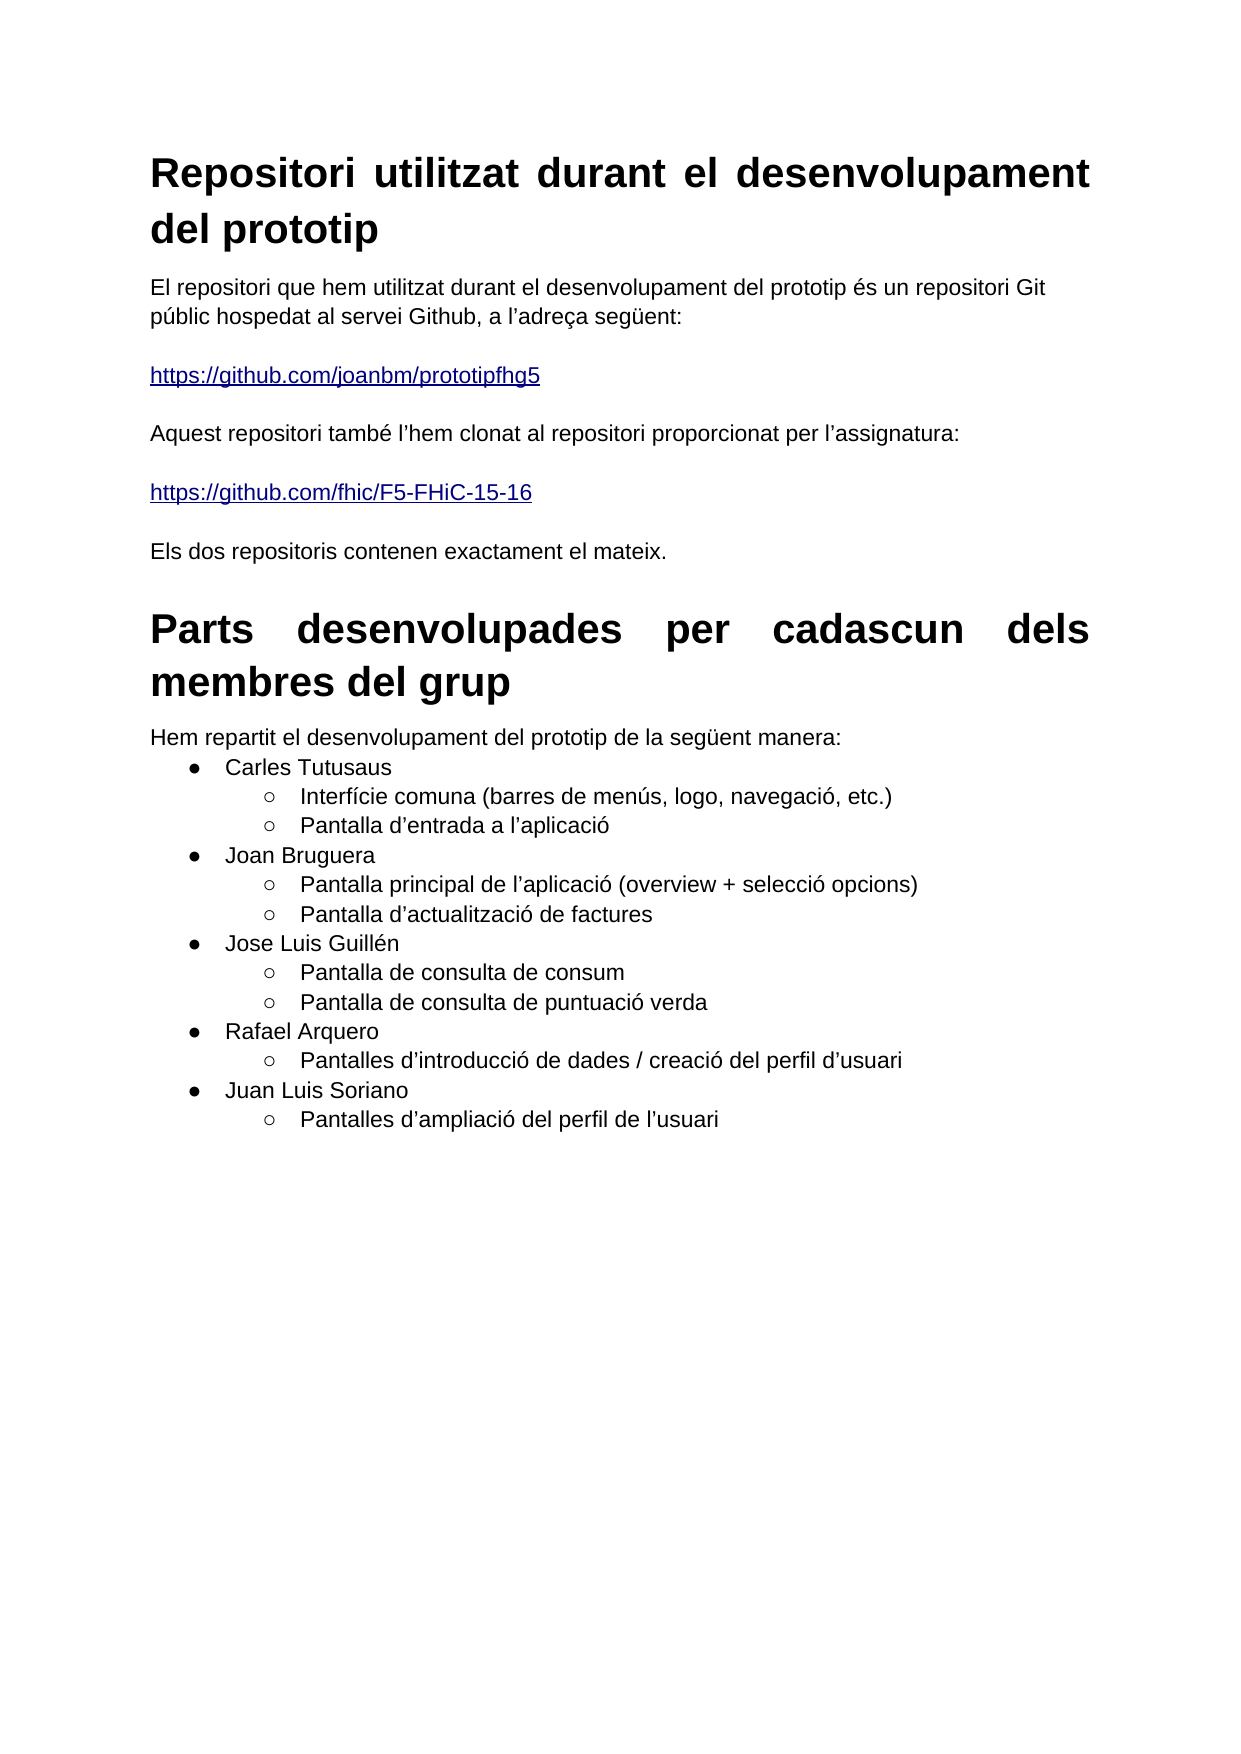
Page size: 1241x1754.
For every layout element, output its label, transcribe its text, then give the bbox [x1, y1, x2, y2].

list Pantalla de consulta de consum [262, 960, 1091, 986]
list Carles Tutusaus [187, 754, 1091, 780]
list Rafael Arquero [187, 1019, 1091, 1044]
list Jose Luis Guillén [187, 931, 1091, 956]
text https://github.com/fhic/F5-FHiC-15-16 [150, 480, 1091, 505]
list Pantalla de consulta de puntuació verda [262, 989, 1091, 1015]
subtitle Parts desenvolupades per cadascun dels membres del grup [150, 605, 1091, 706]
text Els dos repositoris contenen exactament el mateix. [150, 538, 1091, 564]
list Joan Bruguera [187, 842, 1091, 868]
text https://github.com/joanbm/prototipfhg5 [150, 362, 1091, 388]
list Pantalla d’entrada a l’aplicació [262, 813, 1091, 839]
list Pantalla principal de l’aplicació (overview + selecció opcions) [262, 872, 1091, 897]
subtitle Repositori utilitzat durant el desenvolupament del prototip [150, 150, 1091, 252]
list Pantalla d’actualització de factures [262, 901, 1091, 927]
list Pantalles d’ampliació del perfil de l’usuari [262, 1107, 1091, 1132]
list Pantalles d’introducció de dades / creació del perfil d’usuari [262, 1048, 1091, 1074]
text Aquest repositori també l’hem clonat al repositori proporcionat per l’assignatura: [150, 421, 1091, 447]
list Interfície comuna (barres de menús, logo, navegació, etc.) [262, 784, 1091, 809]
text Hem repartit el desenvolupament del prototip de la següent manera: [150, 725, 1091, 751]
text El repositori que hem utilitzat durant el desenvolupament del prototip és un repositori Git públic hospedat al servei Github, a l’adreça següent: [150, 274, 1091, 329]
list Juan Luis Soriano [187, 1077, 1091, 1103]
